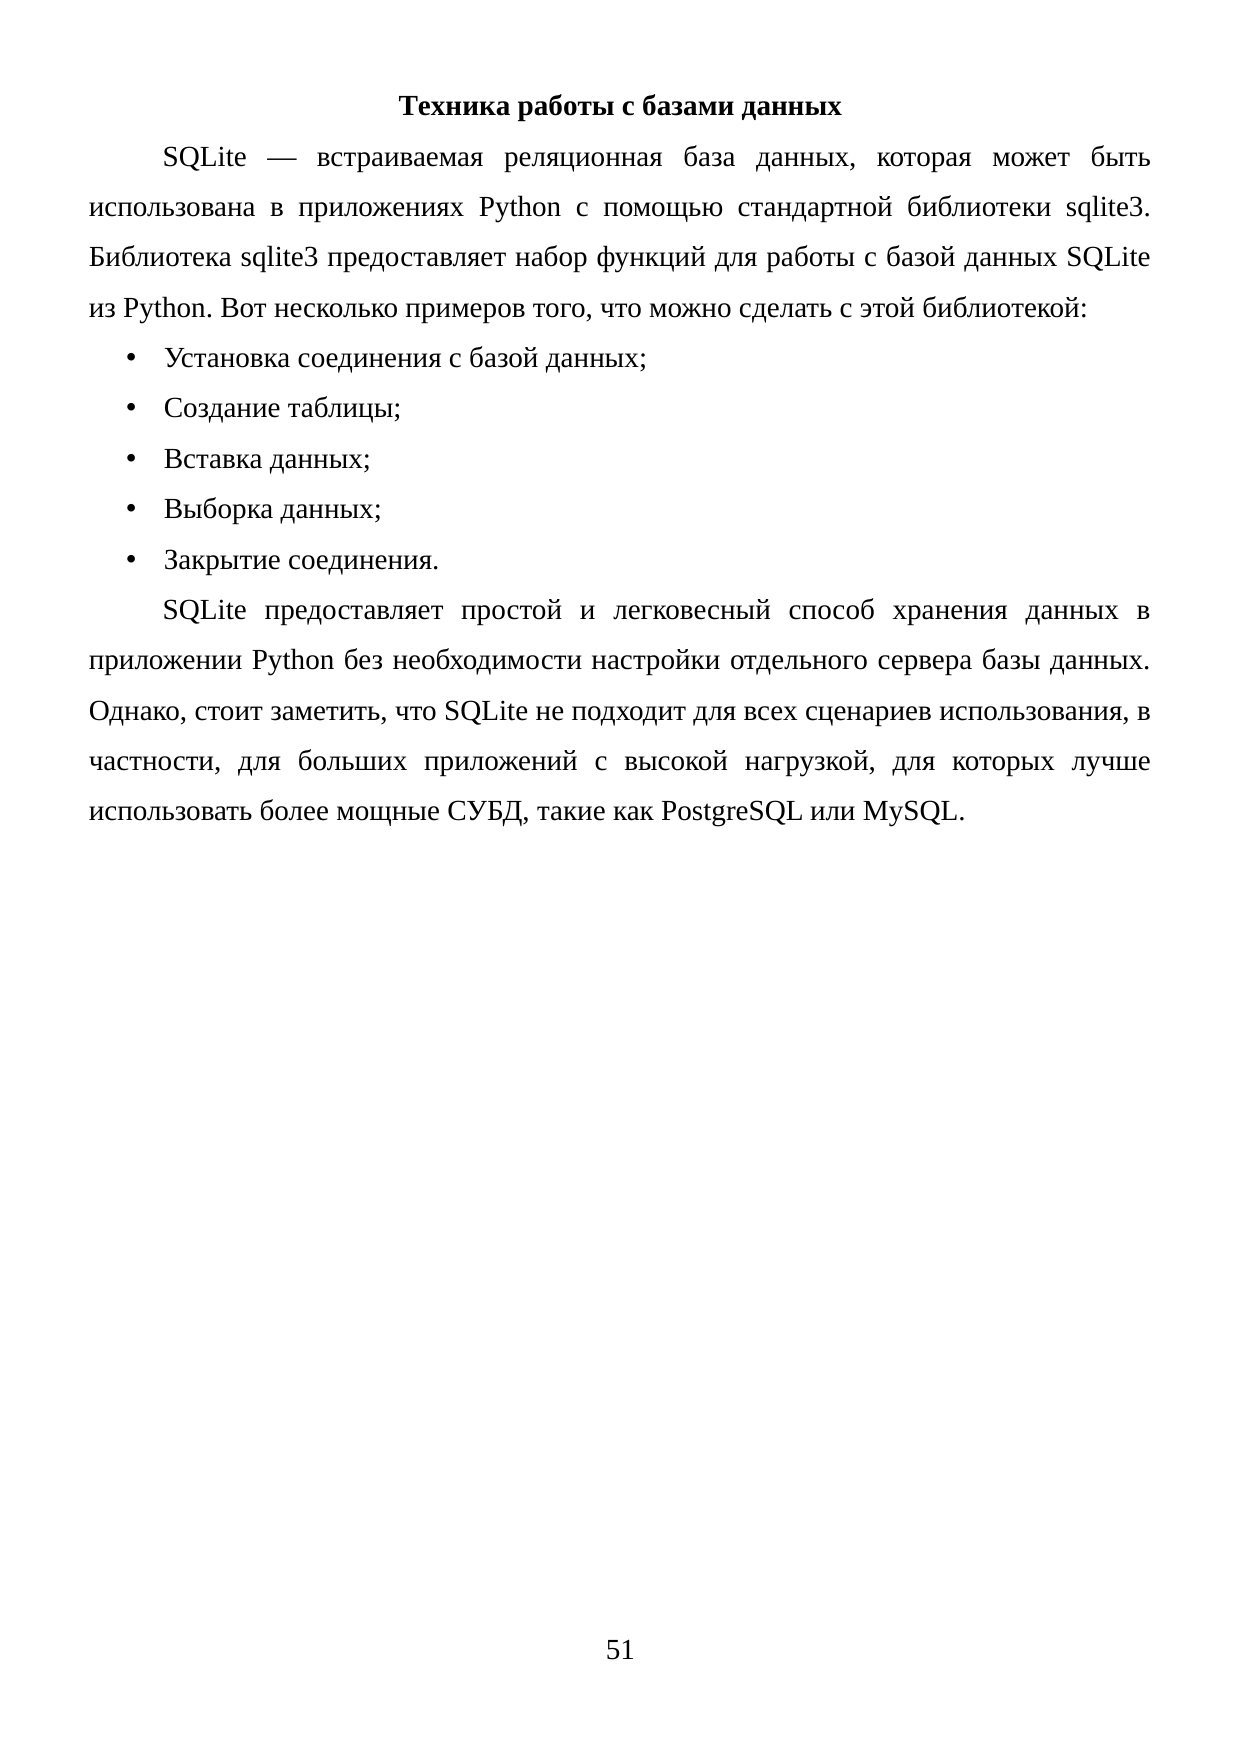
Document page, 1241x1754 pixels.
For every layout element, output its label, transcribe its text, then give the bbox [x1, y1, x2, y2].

list Создание таблицы; [126, 391, 1152, 424]
text SQLite предоставляет простой и легковесный способ хранения данных в приложении Python без необходимости настройки отдельного сервера базы данных. Однако, стоит заметить, что SQLite не подходит для всех сценариев использования, в частности, для больших приложений с высокой нагрузкой, для которых лучше использовать более мощные СУБД, такие как PostgreSQL или MySQL. [88, 592, 1152, 827]
text SQLite — встраиваемая реляционная база данных, которая может быть использована в приложениях Python с помощью стандартной библиотеки sqlite3. Библиотека sqlite3 предоставляет набор функций для работы с базой данных SQLite из Python. Вот несколько примеров того, что можно сделать с этой библиотекой: [88, 139, 1152, 323]
list Вставка данных; [126, 441, 1152, 474]
list Закрытие соединения. [126, 542, 1152, 575]
list Установка соединения с базой данных; [126, 340, 1152, 374]
subtitle Техника работы с базами данных [88, 88, 1152, 122]
list Выборка данных; [126, 491, 1152, 525]
